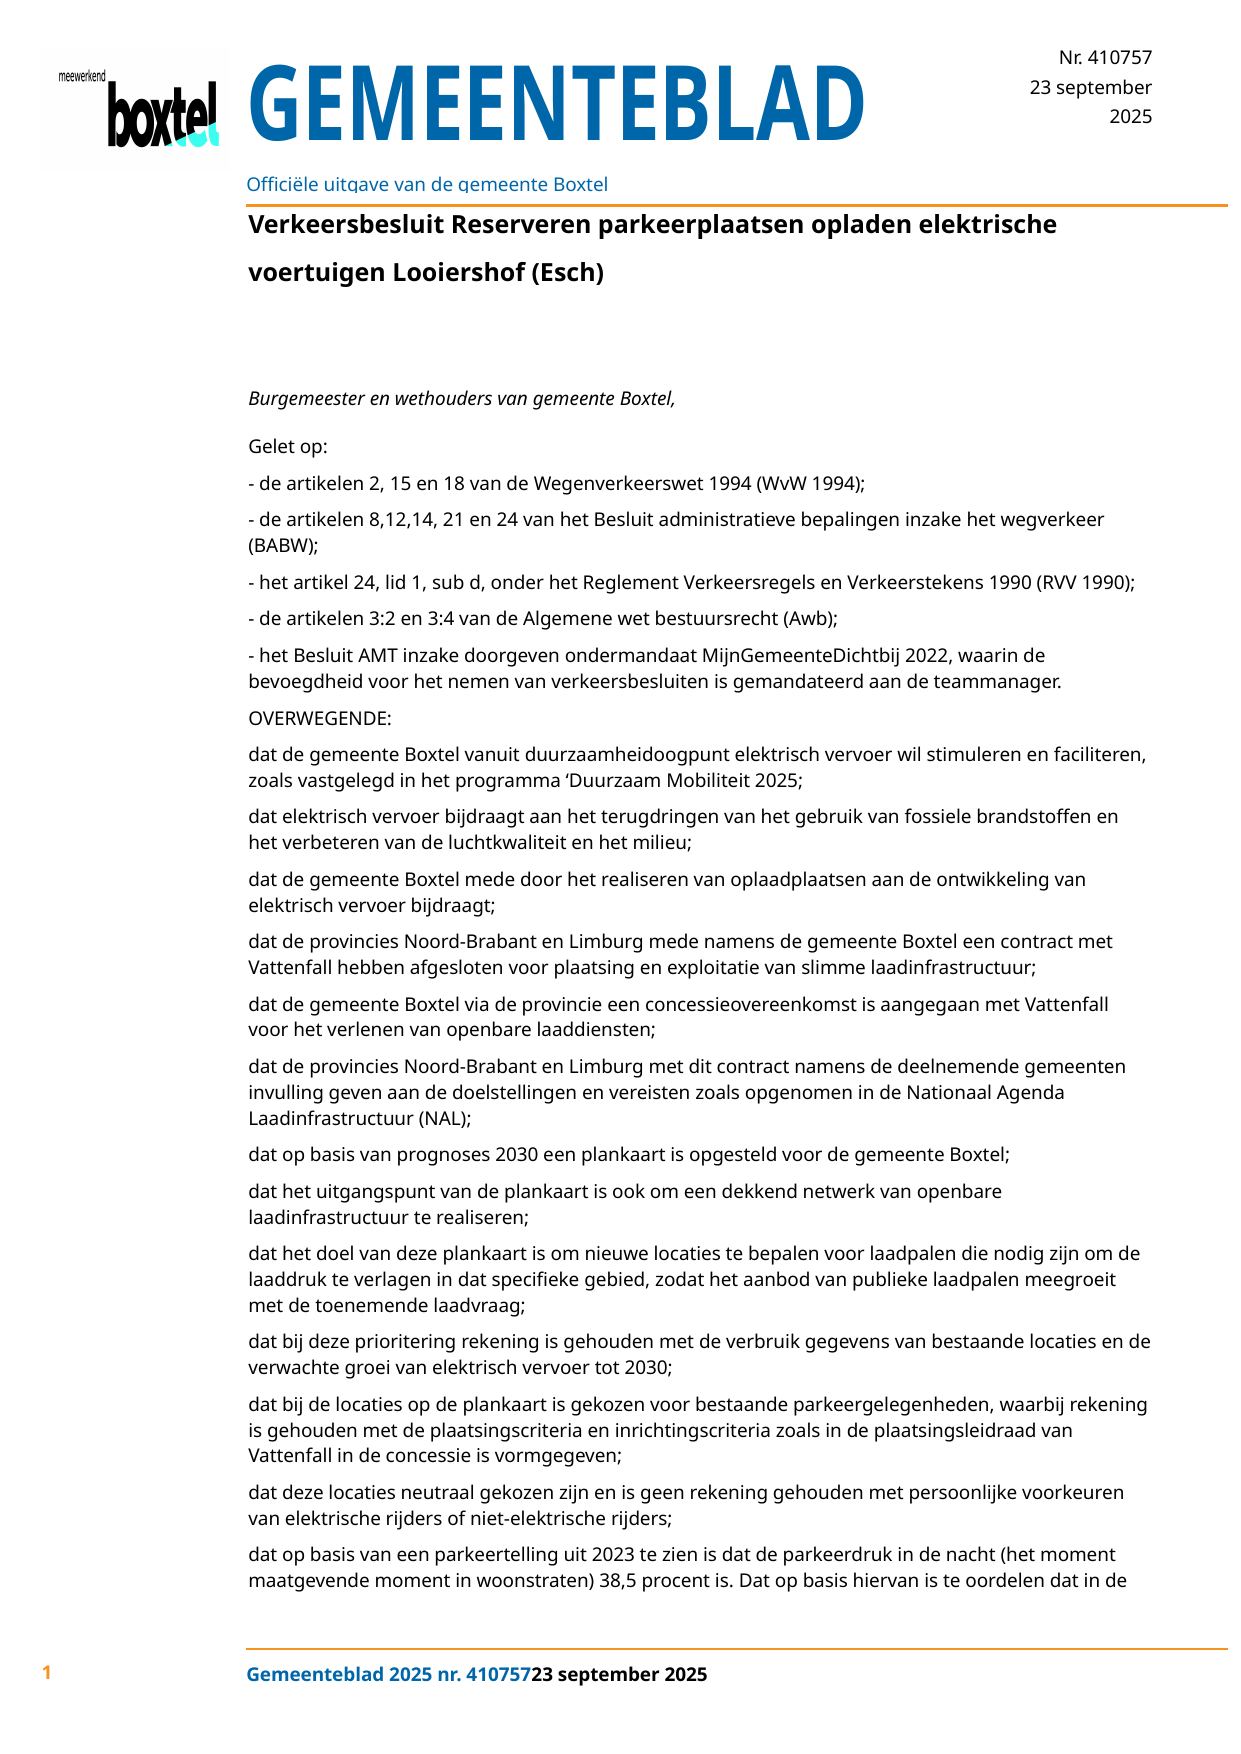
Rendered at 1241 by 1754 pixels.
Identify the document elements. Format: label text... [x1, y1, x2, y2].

text dat op basis van een parkeertelling uit 2023 te zien is dat de parkeerdruk in de nacht (het moment maatgevende moment in woonstraten) 38,5 procent is. Dat op basis hiervan is te oordelen dat in de [248, 1542, 1152, 1593]
text dat de provincies Noord-Brabant en Limburg met dit contract namens de deelnemende gemeenten invulling geven aan de doelstellingen en vereisten zoals opgenomen in de Nationaal Agenda Laadinfrastructuur (NAL); [248, 1053, 1152, 1131]
text dat elektrisch vervoer bijdraagt aan het terugdringen van het gebruik van fossiele brandstoffen en het verbeteren van de luchtkwaliteit en het milieu; [248, 804, 1152, 855]
text - de artikelen 3:2 en 3:4 van de Algemene wet bestuursrecht (Awb); [248, 606, 1152, 631]
text dat bij de locaties op de plankaart is gekozen voor bestaande parkeergelegenheden, waarbij rekening is gehouden met de plaatsingscriteria en inrichtingscriteria zoals in de plaatsingsleidraad van Vattenfall in de concessie is vormgegeven; [248, 1391, 1152, 1468]
text - de artikelen 2, 15 en 18 van de Wegenverkeerswet 1994 (WvW 1994); [248, 470, 1152, 496]
text dat de gemeente Boxtel vanuit duurzaamheidoogpunt elektrisch vervoer wil stimuleren en faciliteren, zoals vastgelegd in het programma ‘Duurzaam Mobiliteit 2025; [248, 741, 1152, 793]
text - de artikelen 8,12,14, 21 en 24 van het Besluit administratieve bepalingen inzake het wegverkeer (BABW); [248, 507, 1152, 558]
text dat de gemeente Boxtel via de provincie een concessieovereenkomst is aangegaan met Vattenfall voor het verlenen van openbare laaddiensten; [248, 991, 1152, 1042]
picture [41, 47, 231, 172]
text dat bij deze prioritering rekening is gehouden met de verbruik gegevens van bestaande locaties en de verwachte groei van elektrisch vervoer tot 2030; [248, 1329, 1152, 1380]
text Burgemeester en wethouders van gemeente Boxtel, [248, 386, 1152, 411]
text dat het uitgangspunt van de plankaart is ook om een dekkend netwerk van openbare laadinfrastructuur te realiseren; [248, 1178, 1152, 1229]
text - het Besluit AMT inzake doorgeven ondermandaat MijnGemeenteDichtbij 2022, waarin de bevoegdheid voor het nemen van verkeersbesluiten is gemandateerd aan de teammanager. [248, 642, 1152, 694]
text dat deze locaties neutraal gekozen zijn en is geen rekening gehouden met persoonlijke voorkeuren van elektrische rijders of niet-elektrische rijders; [248, 1479, 1152, 1531]
text dat het doel van deze plankaart is om nieuwe locaties te bepalen voor laadpalen die nodig zijn om de laaddruk te verlagen in dat specifieke gebied, zodat het aanbod van publieke laadpalen meegroeit met de toenemende laadvraag; [248, 1241, 1152, 1318]
text dat de gemeente Boxtel mede door het realiseren van oplaadplaatsen aan de ontwikkeling van elektrisch vervoer bijdraagt; [248, 866, 1152, 918]
text dat op basis van prognoses 2030 een plankaart is opgesteld voor de gemeente Boxtel; [248, 1141, 1152, 1167]
text - het artikel 24, lid 1, sub d, onder het Reglement Verkeersregels en Verkeerstekens 1990 (RVV 1990); [248, 569, 1152, 595]
text Gelet op: [248, 433, 1152, 459]
text Verkeersbesluit Reserveren parkeerplaatsen opladen elektrische voertuigen Looiershof (Esch) [248, 207, 1152, 288]
text OVERWEGENDE: [248, 705, 1152, 730]
text dat de provincies Noord-Brabant en Limburg mede namens de gemeente Boxtel een contract met Vattenfall hebben afgesloten voor plaatsing en exploitatie van slimme laadinfrastructuur; [248, 928, 1152, 980]
